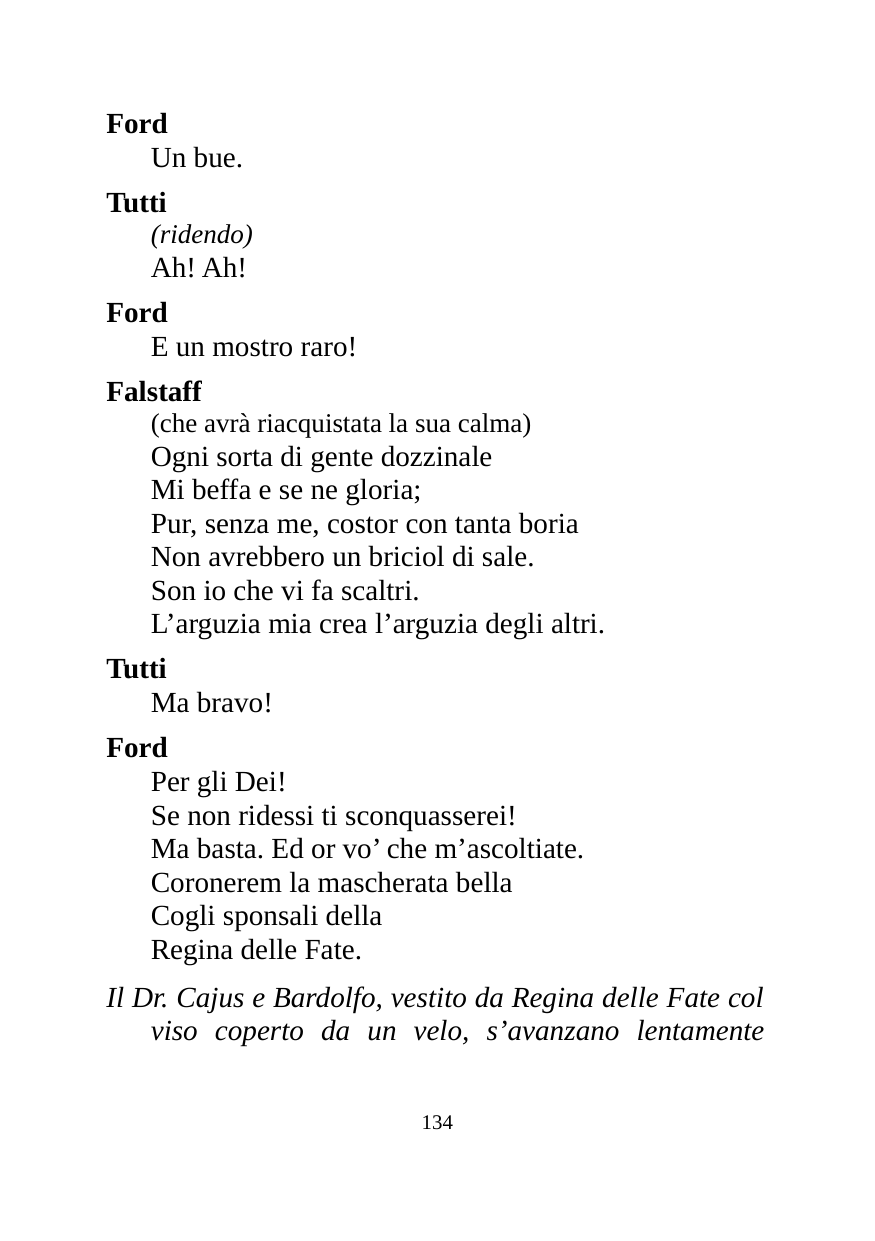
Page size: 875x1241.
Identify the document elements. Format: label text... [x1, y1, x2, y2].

text (ridendo) Ah! Ah! [151, 219, 768, 283]
text Ma bravo! [151, 685, 768, 719]
text Falstaff [106, 374, 768, 407]
text Ford [106, 731, 768, 764]
text Ford [106, 295, 768, 329]
text Per gli Dei! Se non ridessi ti sconquasserei! Ma basta. Ed or vo’ che m’ascoltiate. Coronerem la mascherata bella Cogli sponsali della Regina delle Fate. [151, 764, 768, 965]
text Tutti [106, 652, 768, 685]
text (che avrà riacquistata la sua calma) Ogni sorta di gente dozzinale Mi beffa e se ne gloria; Pur, senza me, costor con tanta boria Non avrebbero un briciol di sale. Son io che vi fa scaltri. L’arguzia mia crea l’arguzia degli altri. [151, 407, 768, 640]
text Ford [106, 106, 768, 140]
text Tutti [106, 185, 768, 219]
text Un bue. [151, 140, 768, 173]
text Il Dr. Cajus e Bardolfo, vestito da Regina delle Fate col viso coperto da un velo, s’avanzano lentamente [106, 980, 768, 1047]
text E un mostro raro! [151, 329, 768, 362]
